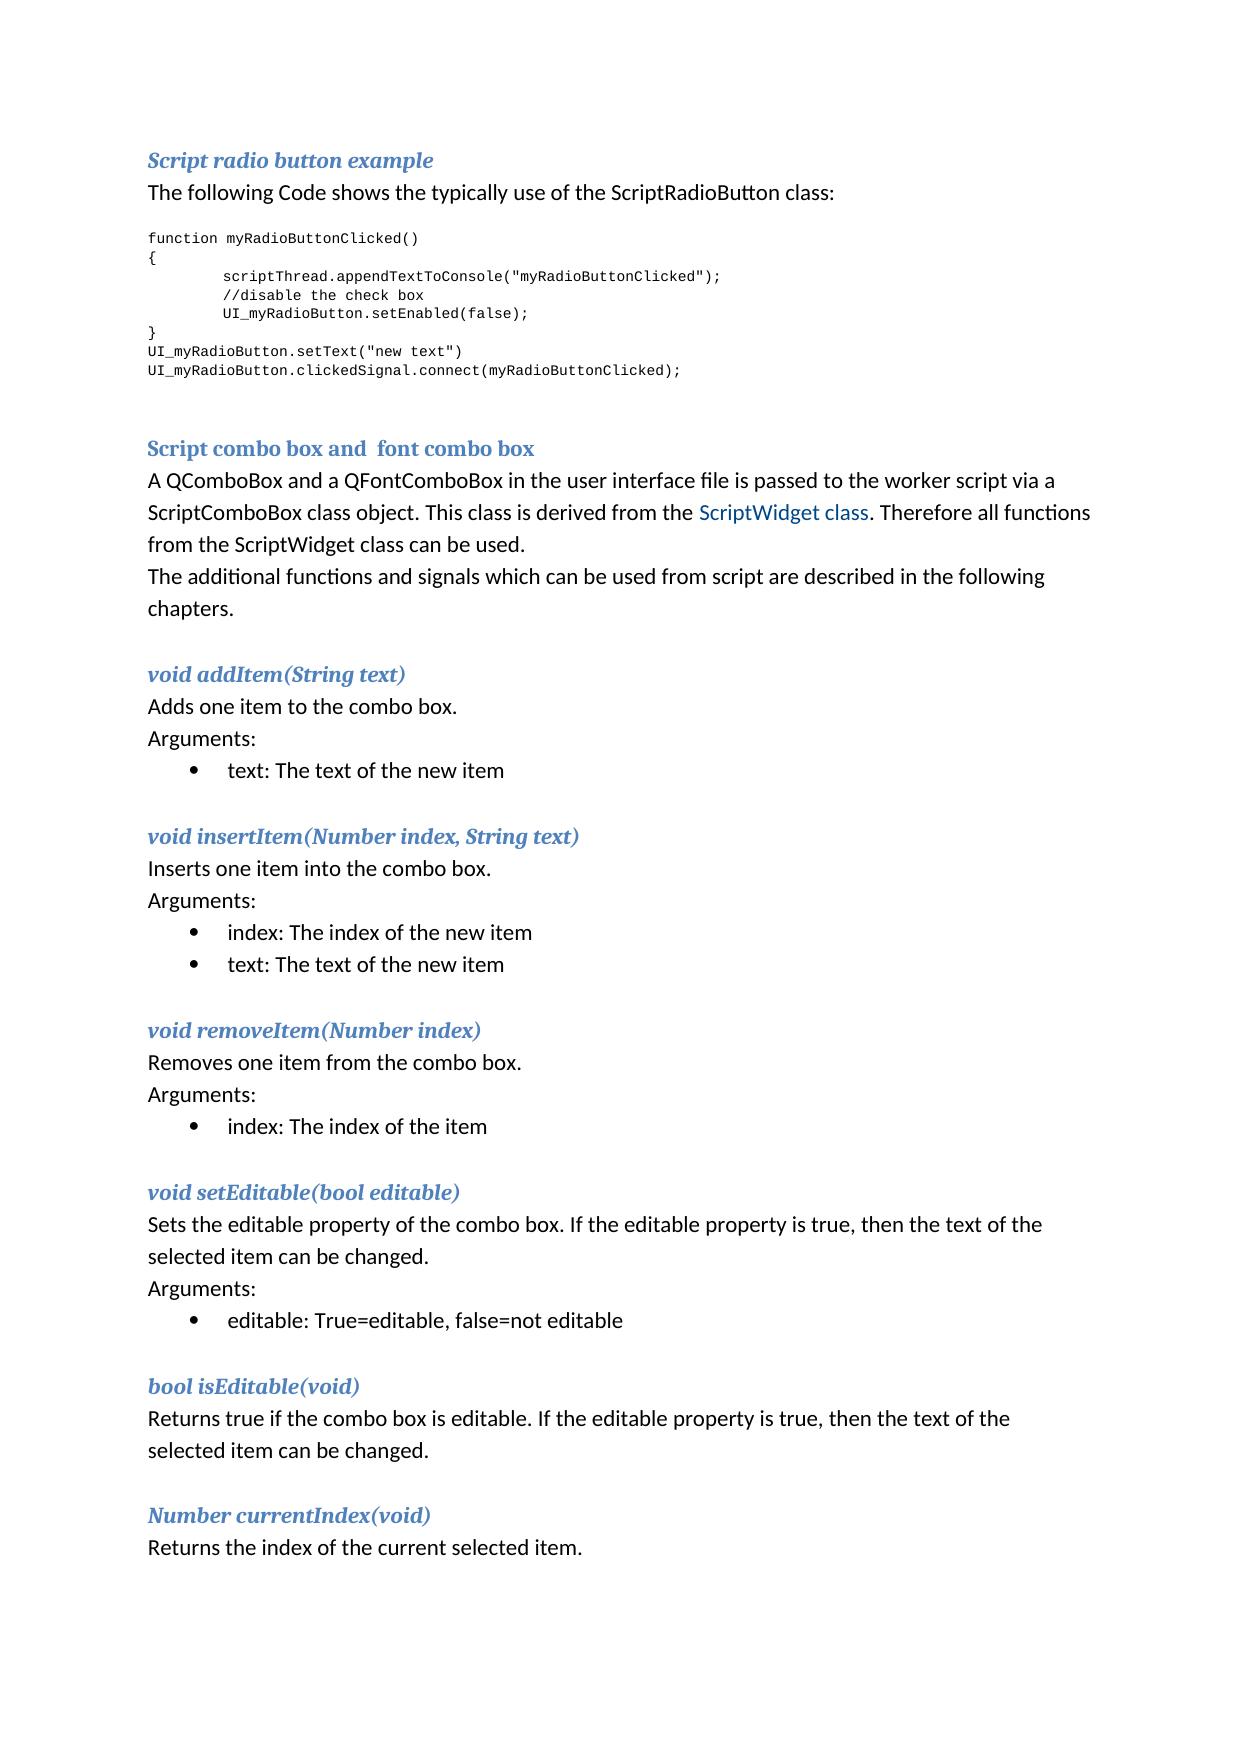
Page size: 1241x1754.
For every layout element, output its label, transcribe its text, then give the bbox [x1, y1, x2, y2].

text Returns the index of the current selected item. [148, 1533, 1093, 1562]
subtitle Script radio button example [148, 148, 1093, 174]
text Arguments: [148, 724, 1093, 752]
text UI_myRadioButton.setEnabled(false); [148, 307, 1093, 323]
text Sets the editable property of the combo box. If the editable property is true, then the text of the selected item can be changed. [148, 1210, 1093, 1270]
text Arguments: [148, 886, 1093, 914]
text UI_myRadioButton.clickedSignal.connect(myRadioButtonClicked); [148, 363, 1093, 380]
text Removes one item from the combo box. [148, 1048, 1093, 1076]
text } [148, 326, 1093, 342]
subtitle Number currentIndex(void) [148, 1503, 1093, 1530]
list text: The text of the new item [190, 756, 1093, 784]
text Inserts one item into the combo box. [148, 854, 1093, 882]
subtitle Script combo box and font combo box [148, 436, 1093, 462]
subtitle bool isEditable(void) [148, 1374, 1093, 1400]
subtitle void setEditable(bool editable) [148, 1179, 1093, 1206]
list editable: True=editable, false=not editable [190, 1306, 1093, 1334]
list index: The index of the item [190, 1112, 1093, 1140]
text UI_myRadioButton.setText("new text") [148, 344, 1093, 361]
text scriptThread.appendTextToConsole("myRadioButtonClicked"); [148, 269, 1093, 285]
text Arguments: [148, 1274, 1093, 1302]
text { [148, 250, 1093, 266]
text Arguments: [148, 1080, 1093, 1108]
subtitle void insertItem(Number index, String text) [148, 824, 1093, 850]
text The following Code shows the typically use of the ScriptRadioButton class: [148, 178, 1093, 206]
text Adds one item to the combo box. [148, 692, 1093, 720]
list text: The text of the new item [190, 950, 1093, 978]
text The additional functions and signals which can be used from script are described in the following chapters. [148, 562, 1093, 622]
subtitle void addItem(String text) [148, 662, 1093, 688]
text //disable the check box [148, 288, 1093, 304]
text Returns true if the combo box is editable. If the editable property is true, then the text of the selected item can be changed. [148, 1404, 1093, 1464]
list index: The index of the new item [190, 918, 1093, 946]
text function myRadioButtonClicked() [148, 231, 1093, 247]
subtitle void removeItem(Number index) [148, 1018, 1093, 1044]
text A QComboBox and a QFontComboBox in the user interface file is passed to the worker script via a ScriptComboBox class object. This class is derived from the ScriptWidget class. Therefore all functions from the ScriptWidget class can be used. [148, 466, 1093, 558]
